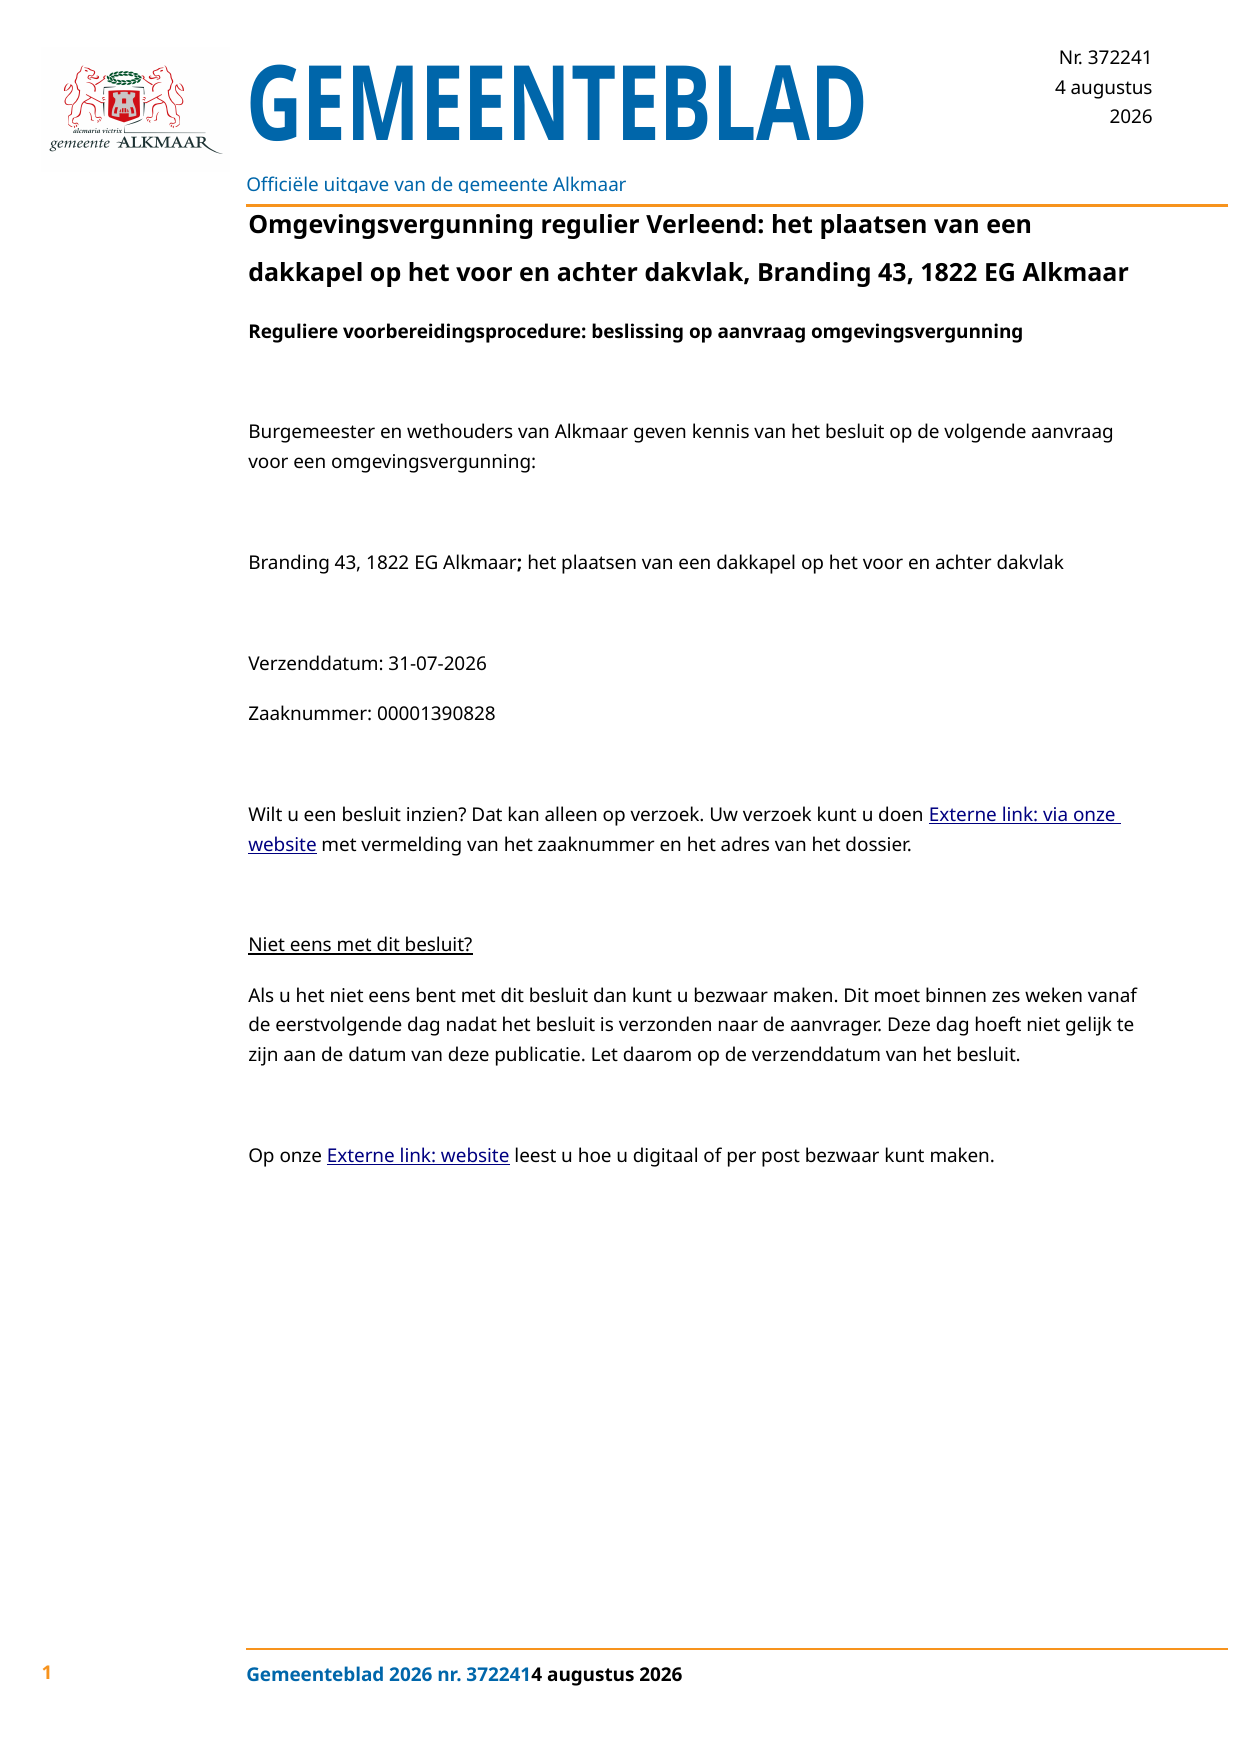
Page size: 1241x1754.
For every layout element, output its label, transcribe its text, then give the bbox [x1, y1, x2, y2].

text Burgemeester en wethouders van Alkmaar geven kennis van het besluit op de volgende aanvraag voor een omgevingsvergunning: [248, 419, 1152, 474]
text Verzenddatum: 31-07-2026 [248, 650, 1152, 676]
text Op onze Externe link: website leest u hoe u digitaal of per post bezwaar kunt maken. [248, 1142, 1152, 1168]
text Wilt u een besluit inzien? Dat kan alleen op verzoek. Uw verzoek kunt u doen Externe link: via onze website met vermelding van het zaaknummer en het adres van het dossier. [248, 801, 1152, 857]
text Omgevingsvergunning regulier Verleend: het plaatsen van een dakkapel op het voor en achter dakvlak, Branding 43, 1822 EG Alkmaar [248, 207, 1152, 288]
picture [41, 47, 231, 172]
text Zaaknummer: 00001390828 [248, 700, 1152, 726]
text Als u het niet eens bent met dit besluit dan kunt u bezwaar maken. Dit moet binnen zes weken vanaf de eerstvolgende dag nadat het besluit is verzonden naar de aanvrager. Deze dag hoeft niet gelijk te zijn aan de datum van deze publicatie. Let daarom op de verzenddatum van het besluit. [248, 982, 1152, 1067]
text Reguliere voorbereidingsprocedure: beslissing op aanvraag omgevingsvergunning [248, 318, 1152, 344]
text Branding 43, 1822 EG Alkmaar; het plaatsen van een dakkapel op het voor en achter dakvlak [248, 549, 1152, 575]
text Niet eens met dit besluit? [248, 932, 1152, 957]
